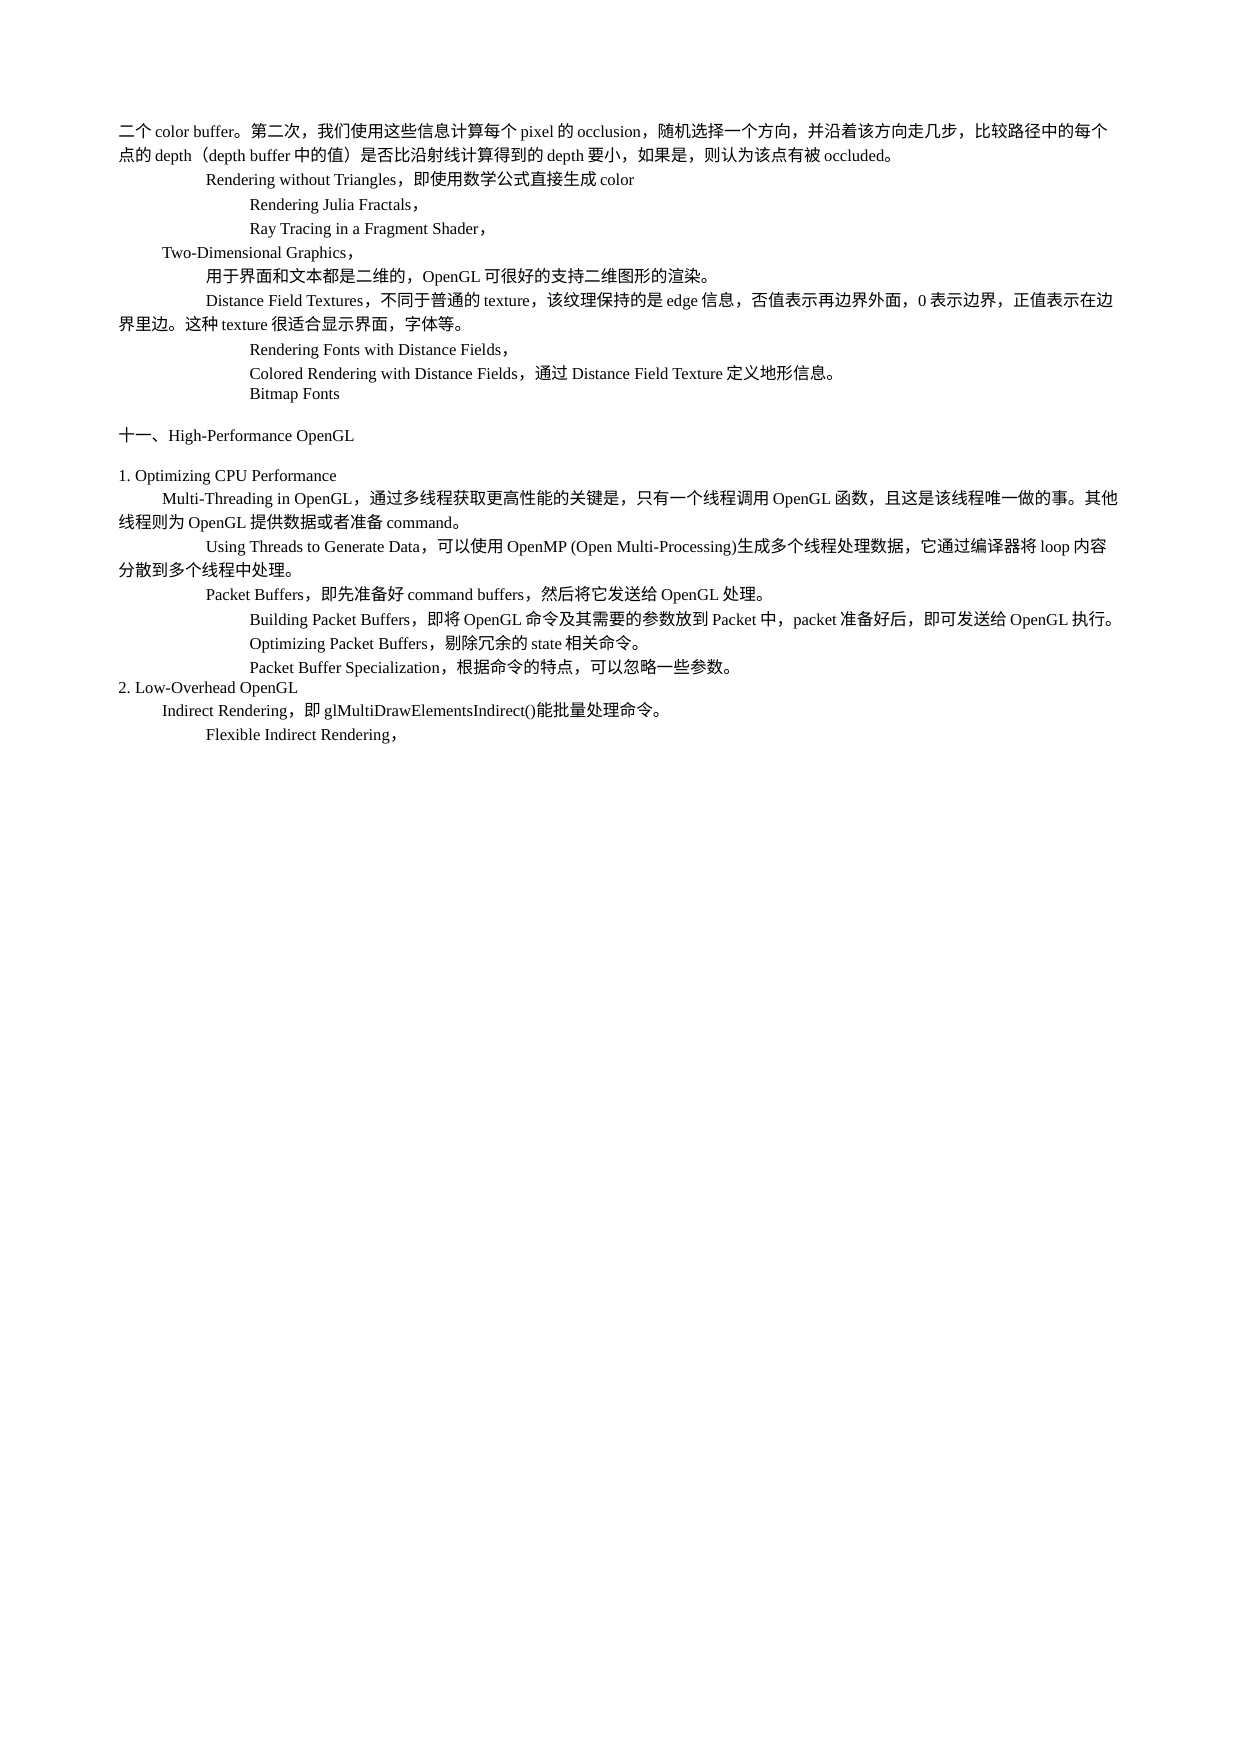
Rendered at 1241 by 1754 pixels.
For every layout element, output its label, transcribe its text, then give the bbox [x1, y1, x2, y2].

text 1. Optimizing CPU Performance [118, 466, 1122, 485]
text Rendering Fonts with Distance Fields， [118, 336, 1122, 360]
text Using Threads to Generate Data，可以使用OpenMP (Open Multi-Processing)生成多个线程处理数据，它通过编译器将loop内容分散到多个线程中处理。 [118, 533, 1122, 581]
text Two-Dimensional Graphics， [118, 239, 1122, 263]
text 二个color buffer。第二次，我们使用这些信息计算每个pixel的occlusion，随机选择一个方向，并沿着该方向走几步，比较路径中的每个点的depth（depth buffer中的值）是否比沿射线计算得到的depth要小，如果是，则认为该点有被occluded。 [118, 118, 1122, 166]
text Distance Field Textures，不同于普通的texture，该纹理保持的是edge信息，否值表示再边界外面，0表示边界，正值表示在边界里边。这种texture很适合显示界面，字体等。 [118, 287, 1122, 336]
text Colored Rendering with Distance Fields，通过 Distance Field Texture定义地形信息。 [118, 360, 1122, 384]
text Bitmap Fonts [118, 384, 1122, 403]
text Multi-Threading in OpenGL，通过多线程获取更高性能的关键是，只有一个线程调用OpenGL函数，且这是该线程唯一做的事。其他线程则为OpenGL提供数据或者准备command。 [118, 485, 1122, 533]
text Optimizing Packet Buffers，剔除冗余的state相关命令。 [118, 630, 1122, 654]
text 十一、High-Performance OpenGL [118, 422, 1122, 446]
text 用于界面和文本都是二维的，OpenGL可很好的支持二维图形的渲染。 [118, 263, 1122, 287]
text Indirect Rendering，即glMultiDrawElementsIndirect()能批量处理命令。 [118, 697, 1122, 721]
text Packet Buffer Specialization，根据命令的特点，可以忽略一些参数。 [118, 654, 1122, 678]
text Rendering without Triangles，即使用数学公式直接生成color [118, 166, 1122, 191]
text Packet Buffers，即先准备好command buffers，然后将它发送给OpenGL处理。 [118, 581, 1122, 606]
text Rendering Julia Fractals， [118, 191, 1122, 215]
text 2. Low-Overhead OpenGL [118, 678, 1122, 697]
text Ray Tracing in a Fragment Shader， [118, 215, 1122, 239]
text Building Packet Buffers，即将OpenGL命令及其需要的参数放到Packet中，packet准备好后，即可发送给OpenGL执行。 [118, 606, 1122, 630]
text Flexible Indirect Rendering， [118, 721, 1122, 746]
